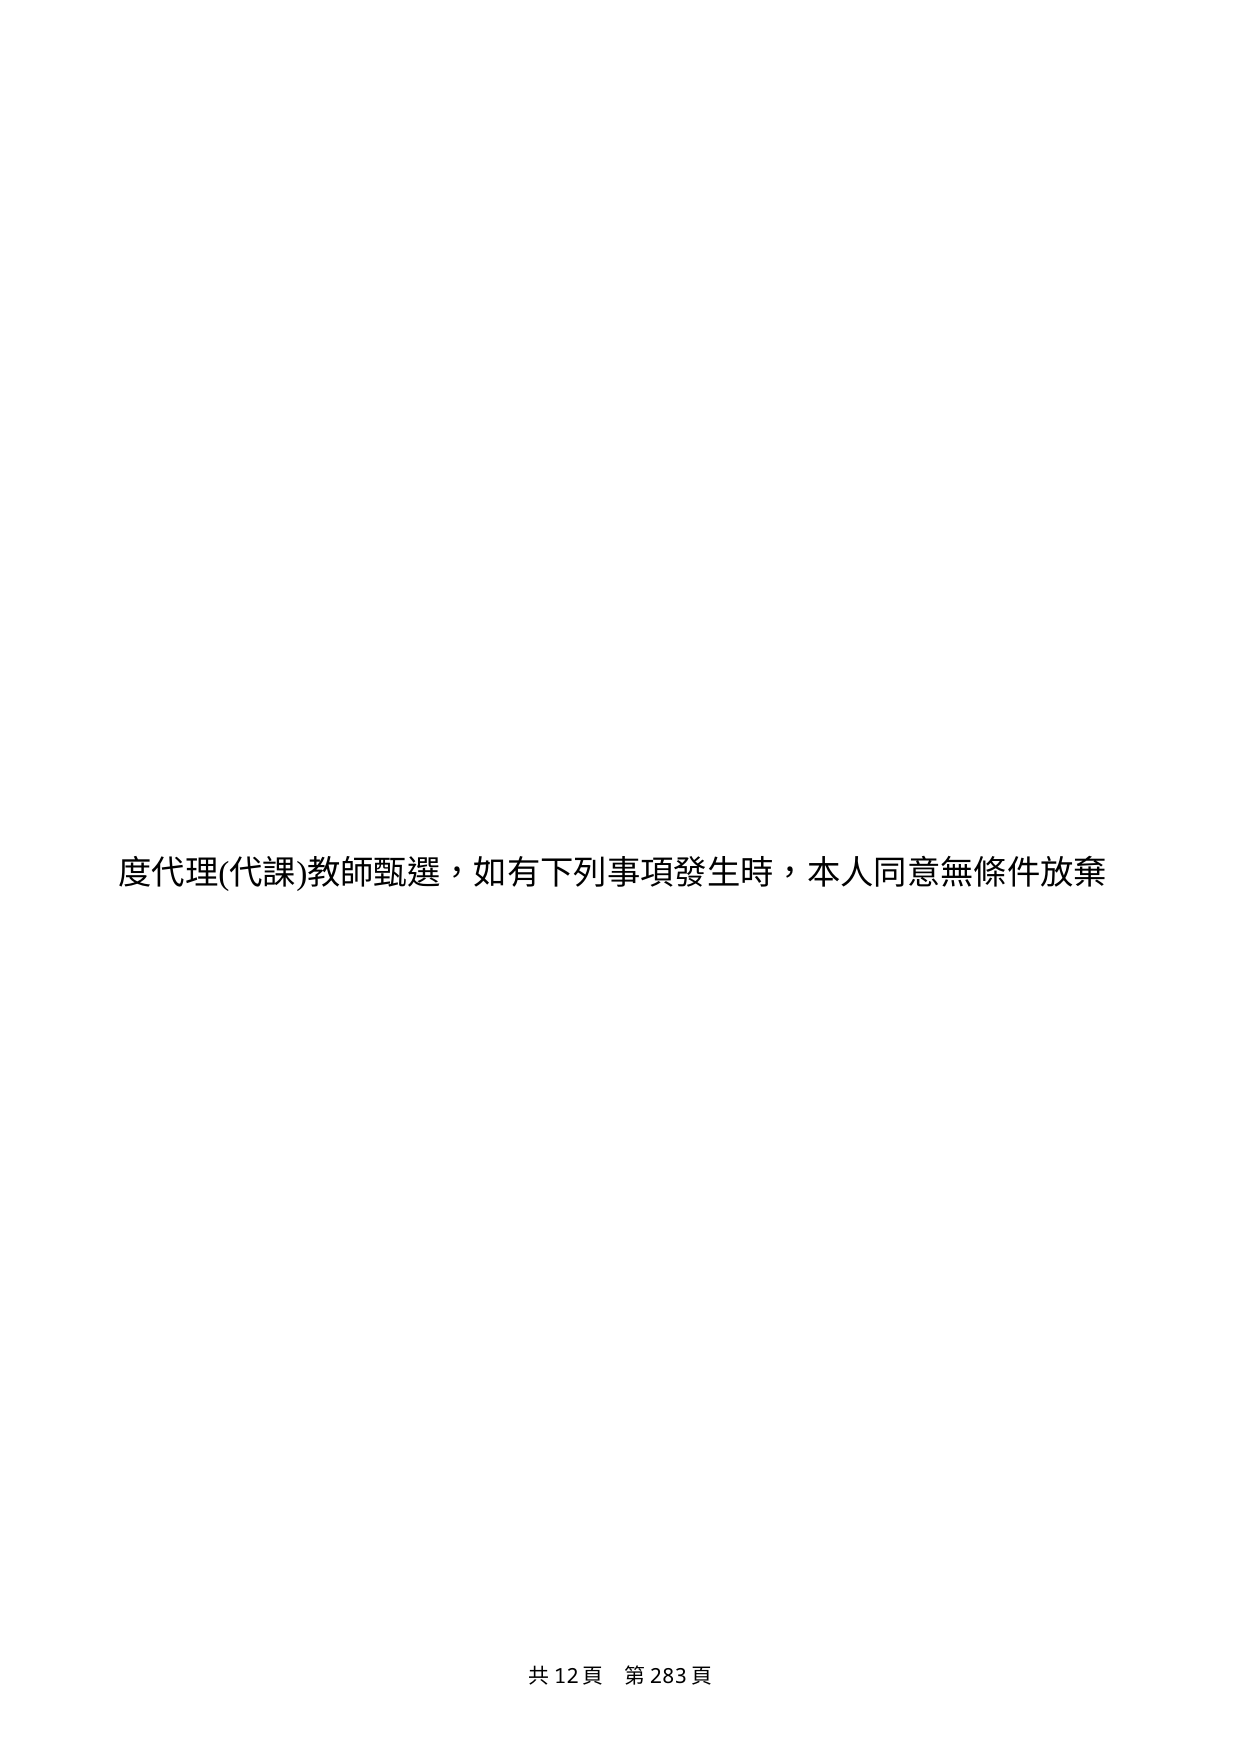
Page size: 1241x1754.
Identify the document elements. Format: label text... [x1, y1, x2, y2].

text 度代理(代課)教師甄選，如有下列事項發生時，本人同意無條件放棄 [118, 828, 1122, 891]
